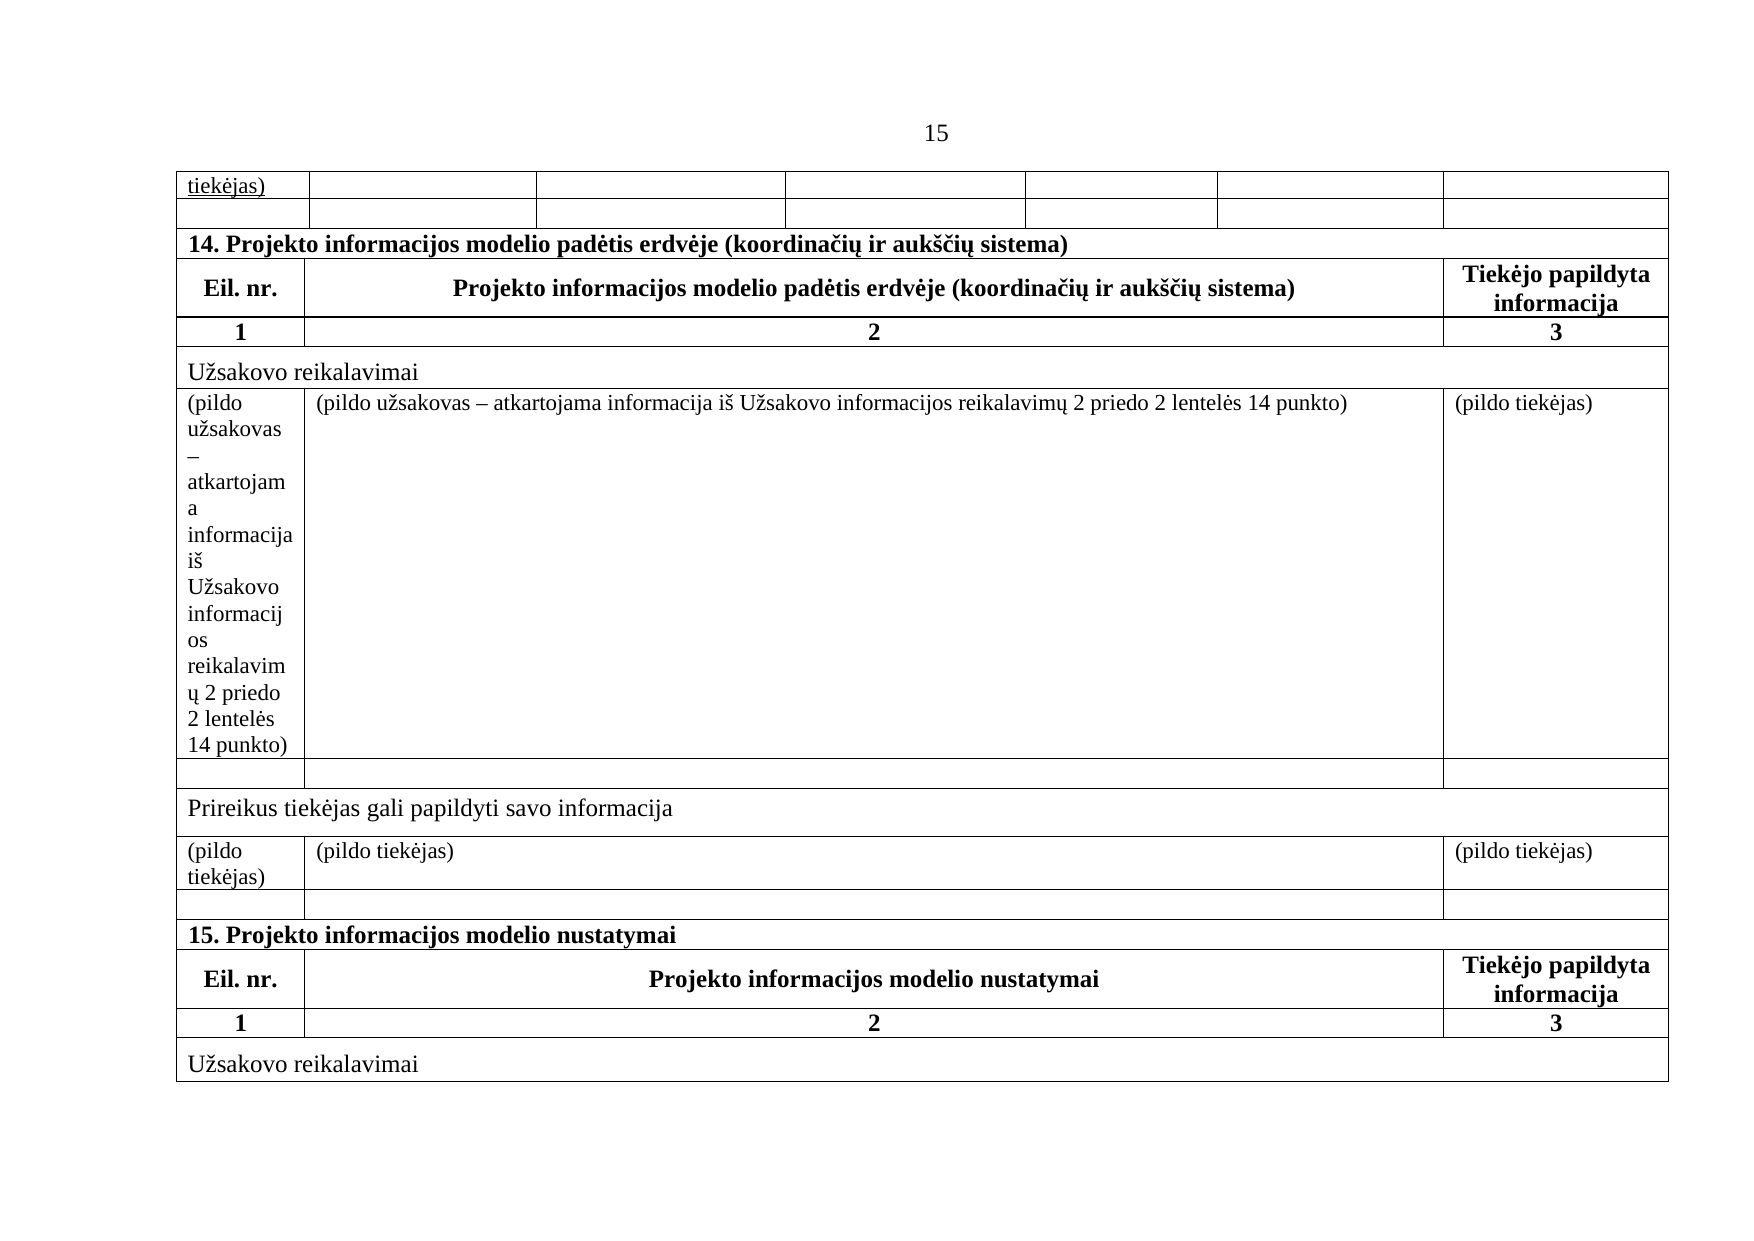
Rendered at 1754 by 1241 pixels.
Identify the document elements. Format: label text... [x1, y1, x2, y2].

table_cell [1218, 199, 1443, 228]
table_cell [786, 199, 1025, 228]
table_cell 1 [177, 318, 304, 346]
table_cell [537, 199, 785, 228]
table_cell [1669, 228, 1673, 258]
table_cell Užsakovo reikalavimai [177, 347, 1668, 388]
table_cell 14. Projekto informacijos modelio padėtis erdvėje (koordinačių ir aukščių sistema) [177, 229, 1668, 258]
table_cell (pildo tiekėjas) [177, 837, 304, 889]
table_cell [177, 759, 304, 788]
table_cell 15. Projekto informacijos modelio nustatymai [177, 920, 1668, 949]
table_cell [537, 172, 785, 198]
table_cell (pildo užsakovas – atkartojama informacija iš Užsakovo informacijos reikalavimų 2 priedo 2 lentelės 14 punkto) [177, 389, 304, 758]
table_cell [177, 890, 304, 919]
table_cell [1669, 919, 1673, 949]
table_cell [1669, 346, 1673, 388]
table_cell [1669, 836, 1673, 889]
table_cell [1444, 199, 1668, 228]
table_cell Eil. nr. [177, 259, 304, 316]
table_cell [310, 172, 536, 198]
table_cell [1669, 788, 1673, 836]
table_cell Eil. nr. [177, 950, 304, 1007]
table_cell [1026, 199, 1217, 228]
table_cell [1444, 759, 1668, 788]
table_cell [305, 890, 1443, 919]
table_cell Projekto informacijos modelio padėtis erdvėje (koordinačių ir aukščių sistema) [305, 259, 1443, 316]
table_cell (pildo tiekėjas) [1444, 837, 1668, 889]
table_cell [310, 199, 536, 228]
table_cell [177, 199, 309, 228]
table_cell Prireikus tiekėjas gali papildyti savo informacija [177, 789, 1668, 836]
table_cell tiekėjas) [177, 172, 309, 198]
table_cell (pildo užsakovas – atkartojama informacija iš Užsakovo informacijos reikalavimų 2 priedo 2 lentelės 14 punkto) [305, 389, 1443, 758]
table_cell [1669, 889, 1673, 919]
table_cell [1026, 172, 1217, 198]
table_cell [1218, 172, 1443, 198]
table_cell [1669, 1008, 1673, 1037]
table_cell [1444, 890, 1668, 919]
table_cell [1444, 172, 1668, 198]
table_cell 3 [1444, 1009, 1668, 1037]
table_cell Užsakovo reikalavimai [177, 1038, 1668, 1081]
table_cell [1669, 316, 1673, 346]
table_cell [1669, 171, 1673, 198]
table_cell Tiekėjo papildyta informacija [1444, 950, 1668, 1007]
table_cell [305, 759, 1443, 788]
table_cell 2 [305, 318, 1443, 346]
table_cell [1669, 949, 1673, 1007]
table_cell [1669, 258, 1673, 316]
table_cell 3 [1444, 318, 1668, 346]
table_cell [786, 172, 1025, 198]
table_cell (pildo tiekėjas) [1444, 389, 1668, 758]
table_cell 1 [177, 1009, 304, 1037]
table_cell [1669, 388, 1673, 758]
table_cell (pildo tiekėjas) [305, 837, 1443, 889]
table_cell [1669, 758, 1673, 788]
table_cell Projekto informacijos modelio nustatymai [305, 950, 1443, 1007]
table_cell [1669, 1037, 1673, 1081]
table_cell [1669, 198, 1673, 228]
table_cell Tiekėjo papildyta informacija [1444, 259, 1668, 316]
table_cell 2 [305, 1009, 1443, 1037]
